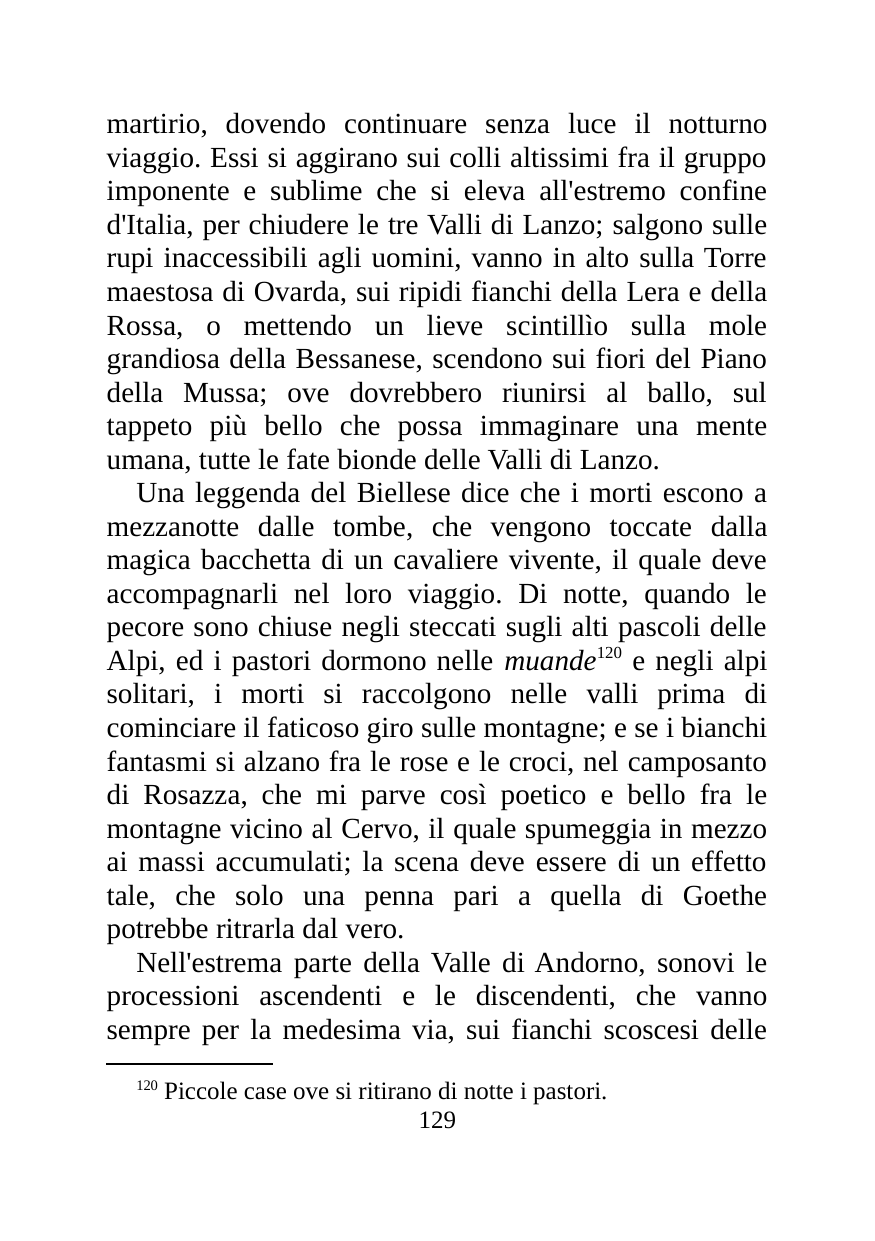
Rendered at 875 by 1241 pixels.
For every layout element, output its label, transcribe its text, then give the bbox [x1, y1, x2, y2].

text Piccole case ove si ritirano di notte i pastori. [106, 1076, 768, 1105]
text martirio, dovendo continuare senza luce il notturno viaggio. Essi si aggirano sui colli altissimi fra il gruppo imponente e sublime che si eleva all'estremo confine d'Italia, per chiudere le tre Valli di Lanzo; salgono sulle rupi inaccessibili agli uomini, vanno in alto sulla Torre maestosa di Ovarda, sui ripidi fianchi della Lera e della Rossa, o mettendo un lieve scintillìo sulla mole grandiosa della Bessanese, scendono sui fiori del Piano della Mussa; ove dovrebbero riunirsi al ballo, sul tappeto più bello che possa immaginare una mente umana, tutte le fate bionde delle Valli di Lanzo. [106, 106, 768, 475]
text Nell'estrema parte della Valle di Andorno, sonovi le processioni ascendenti e le discendenti, che vanno sempre per la medesima via, sui fianchi scoscesi delle [106, 945, 768, 1046]
text Una leggenda del Biellese dice che i morti escono a mezzanotte dalle tombe, che vengono toccate dalla magica bacchetta di un cavaliere vivente, il quale deve accompagnarli nel loro viaggio. Di notte, quando le pecore sono chiuse negli steccati sugli alti pascoli delle Alpi, ed i pastori dormono nelle muande e negli alpi solitari, i morti si raccolgono nelle valli prima di cominciare il faticoso giro sulle montagne; e se i bianchi fantasmi si alzano fra le rose e le croci, nel camposanto di Rosazza, che mi parve così poetico e bello fra le montagne vicino al Cervo, il quale spumeggia in mezzo ai massi accumulati; la scena deve essere di un effetto tale, che solo una penna pari a quella di Goethe potrebbe ritrarla dal vero. [106, 475, 768, 945]
